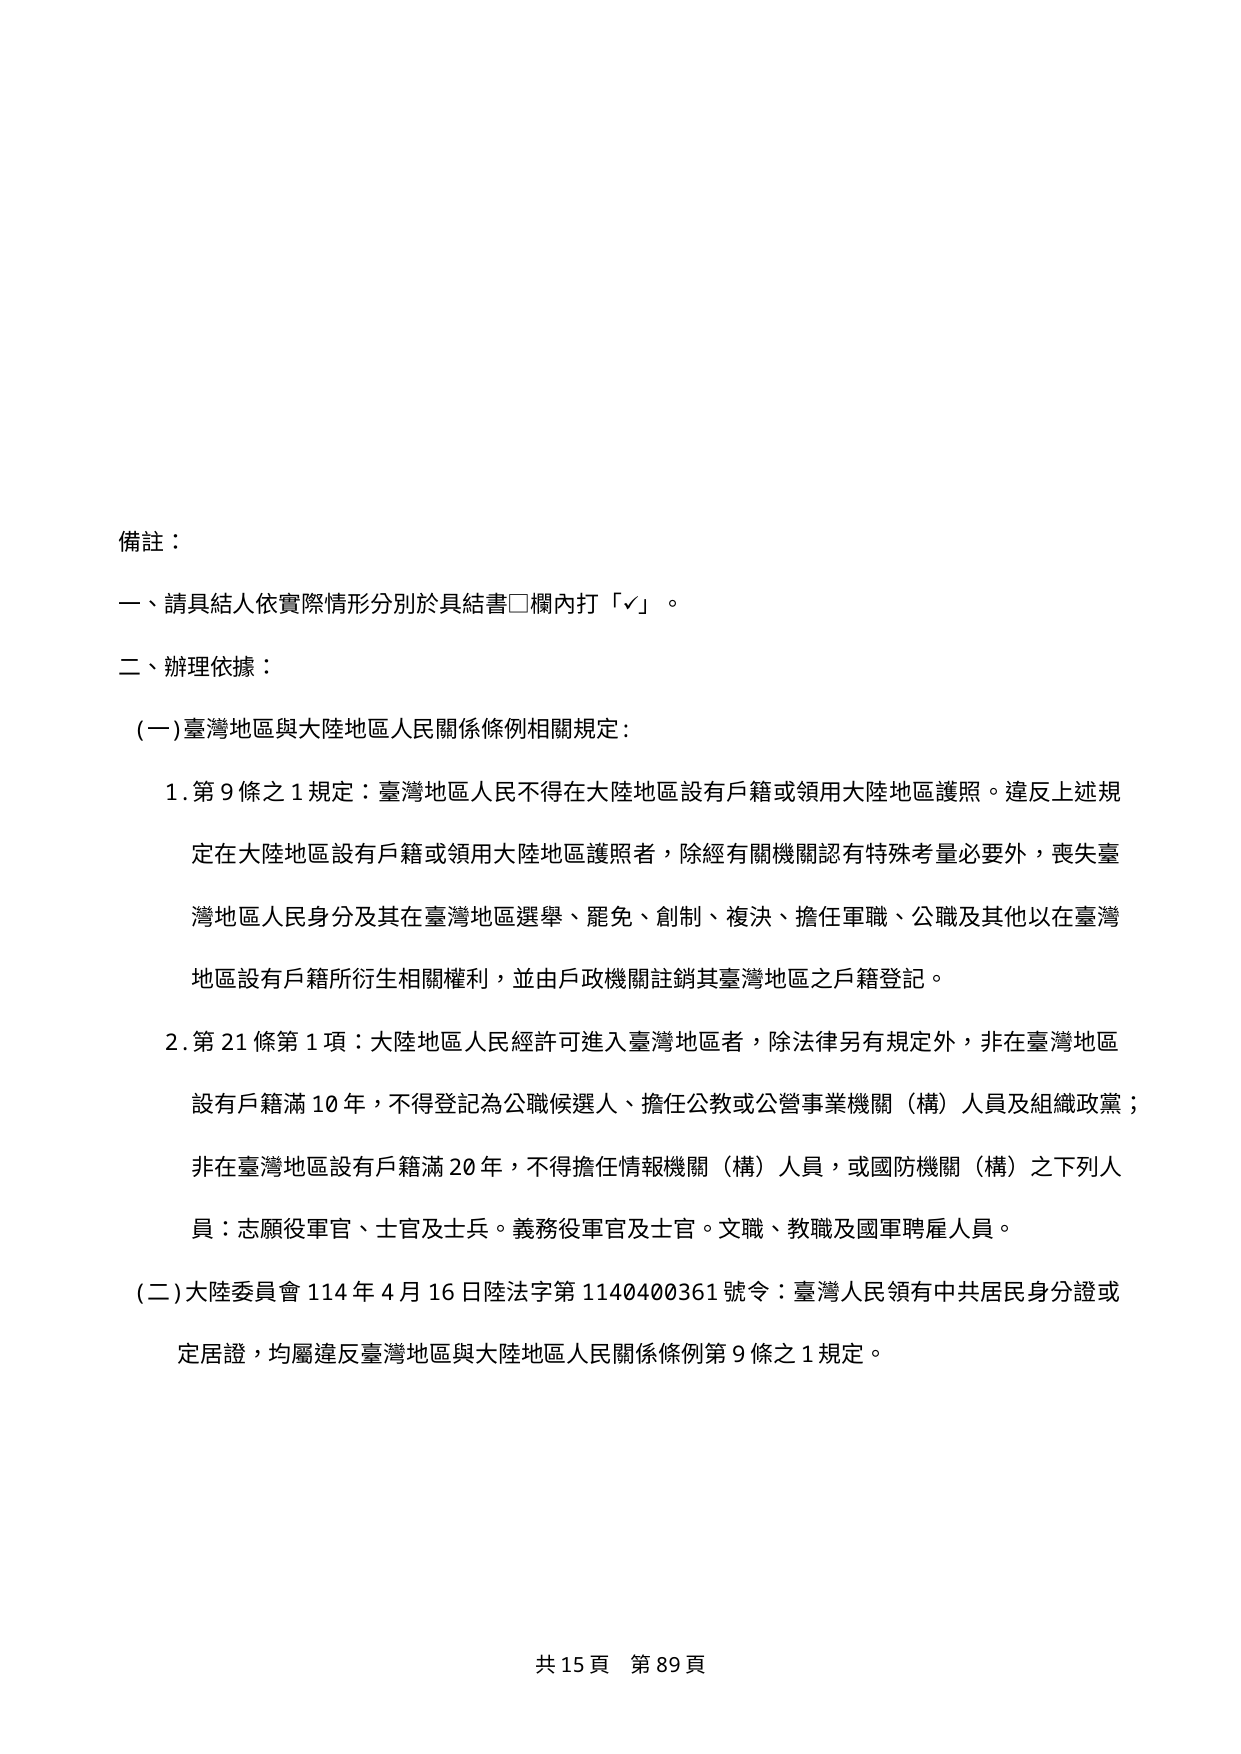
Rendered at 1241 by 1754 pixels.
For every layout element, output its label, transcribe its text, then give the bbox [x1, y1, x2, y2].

text 備註： [118, 499, 1122, 561]
text (二)大陸委員會114年4月16日陸法字第1140400361號令：臺灣人民領有中共居民身分證或定居證，均屬違反臺灣地區與大陸地區人民關係條例第9條之1規定。 [133, 1249, 1122, 1374]
text 二、辦理依據： [118, 624, 1122, 686]
text 一、請具結人依實際情形分別於具結書□欄內打「」。 [118, 561, 1122, 624]
text 2.第21條第1項：大陸地區人民經許可進入臺灣地區者，除法律另有規定外，非在臺灣地區設有戶籍滿10年，不得登記為公職候選人、擔任公教或公營事業機關（構）人員及組織政黨；非在臺灣地區設有戶籍滿20年，不得擔任情報機關（構）人員，或國防機關（構）之下列人員：志願役軍官、士官及士兵。義務役軍官及士官。文職、教職及國軍聘雇人員。 [164, 999, 1122, 1249]
text (一)臺灣地區與大陸地區人民關係條例相關規定: [133, 686, 1122, 749]
text 1.第9條之1規定：臺灣地區人民不得在大陸地區設有戶籍或領用大陸地區護照。違反上述規定在大陸地區設有戶籍或領用大陸地區護照者，除經有關機關認有特殊考量必要外，喪失臺灣地區人民身分及其在臺灣地區選舉、罷免、創制、複決、擔任軍職、公職及其他以在臺灣地區設有戶籍所衍生相關權利，並由戶政機關註銷其臺灣地區之戶籍登記。 [164, 749, 1122, 999]
